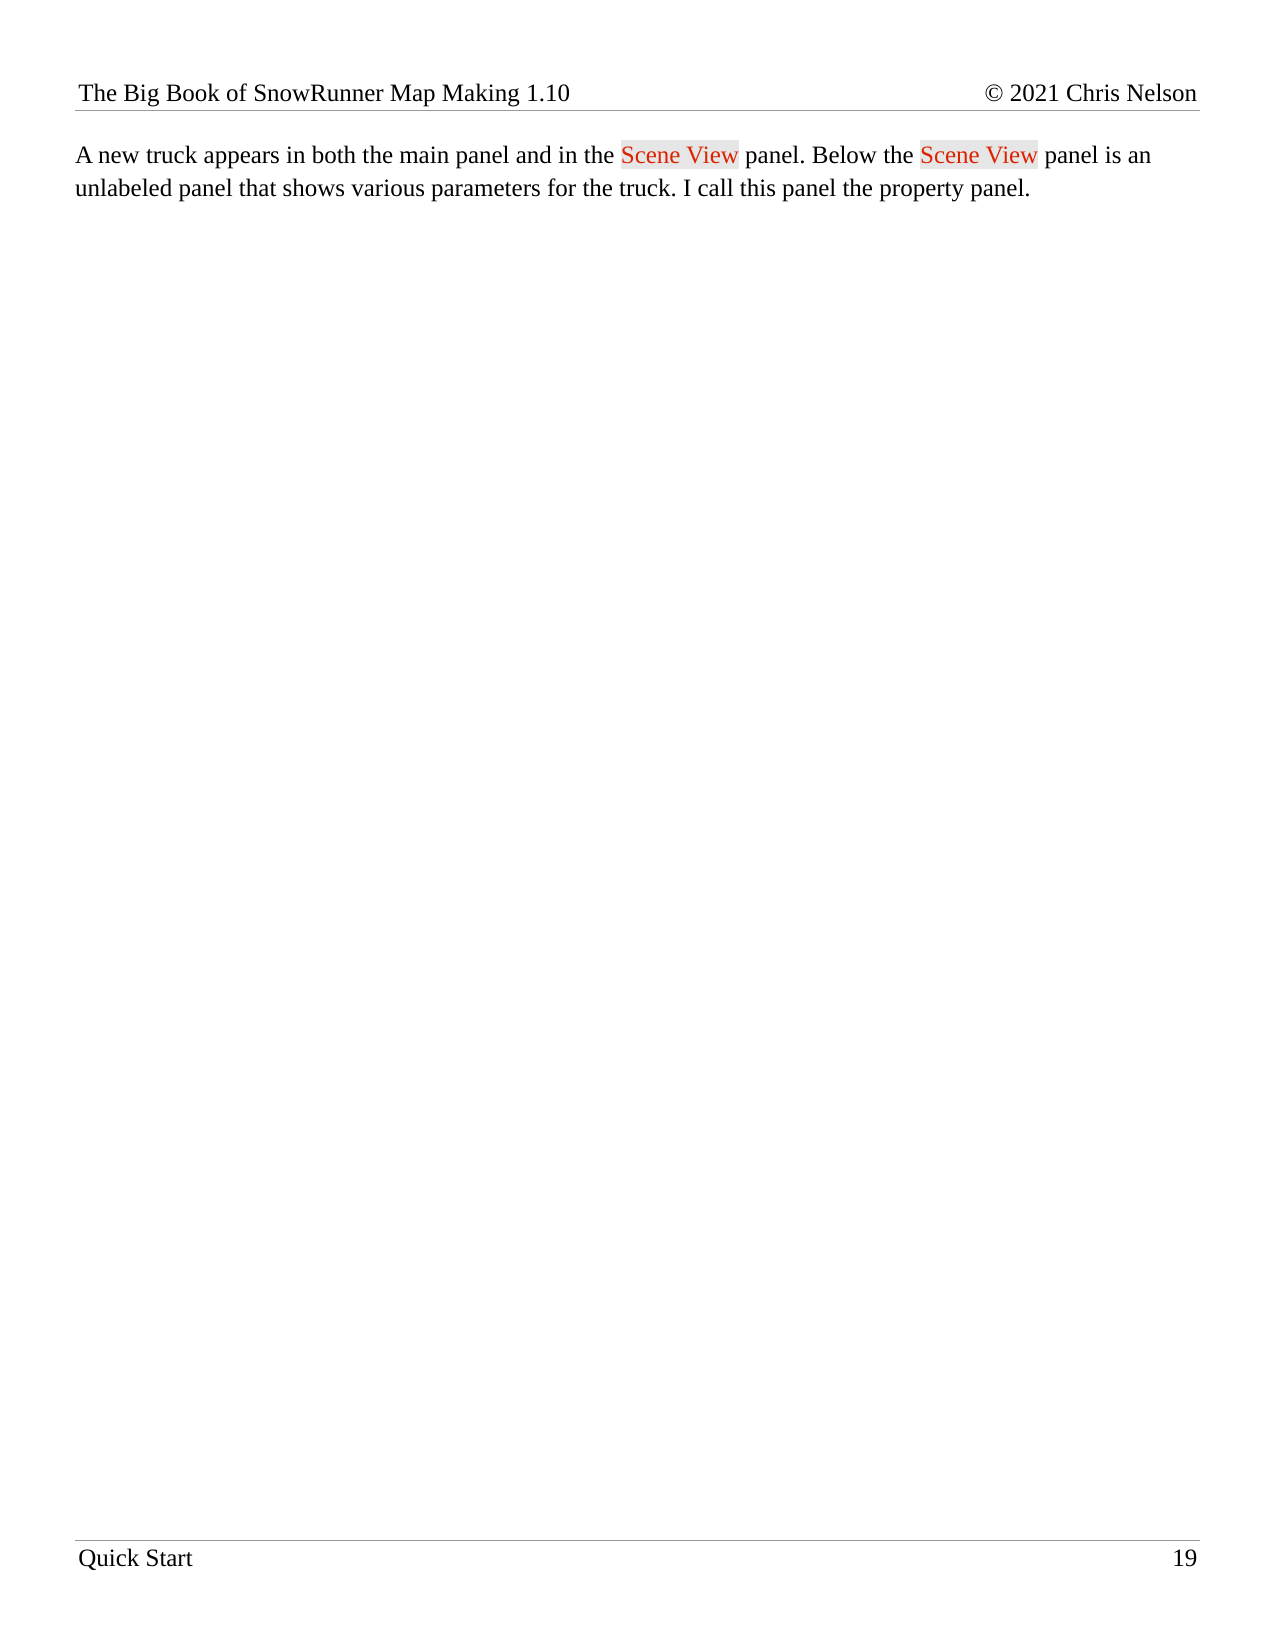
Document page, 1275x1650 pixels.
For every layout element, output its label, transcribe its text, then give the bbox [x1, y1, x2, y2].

text A new truck appears in both the main panel and in the Scene View panel. Below the Scene View panel is an unlabeled panel that shows various parameters for the truck. I call this panel the property panel. [75, 140, 1200, 202]
